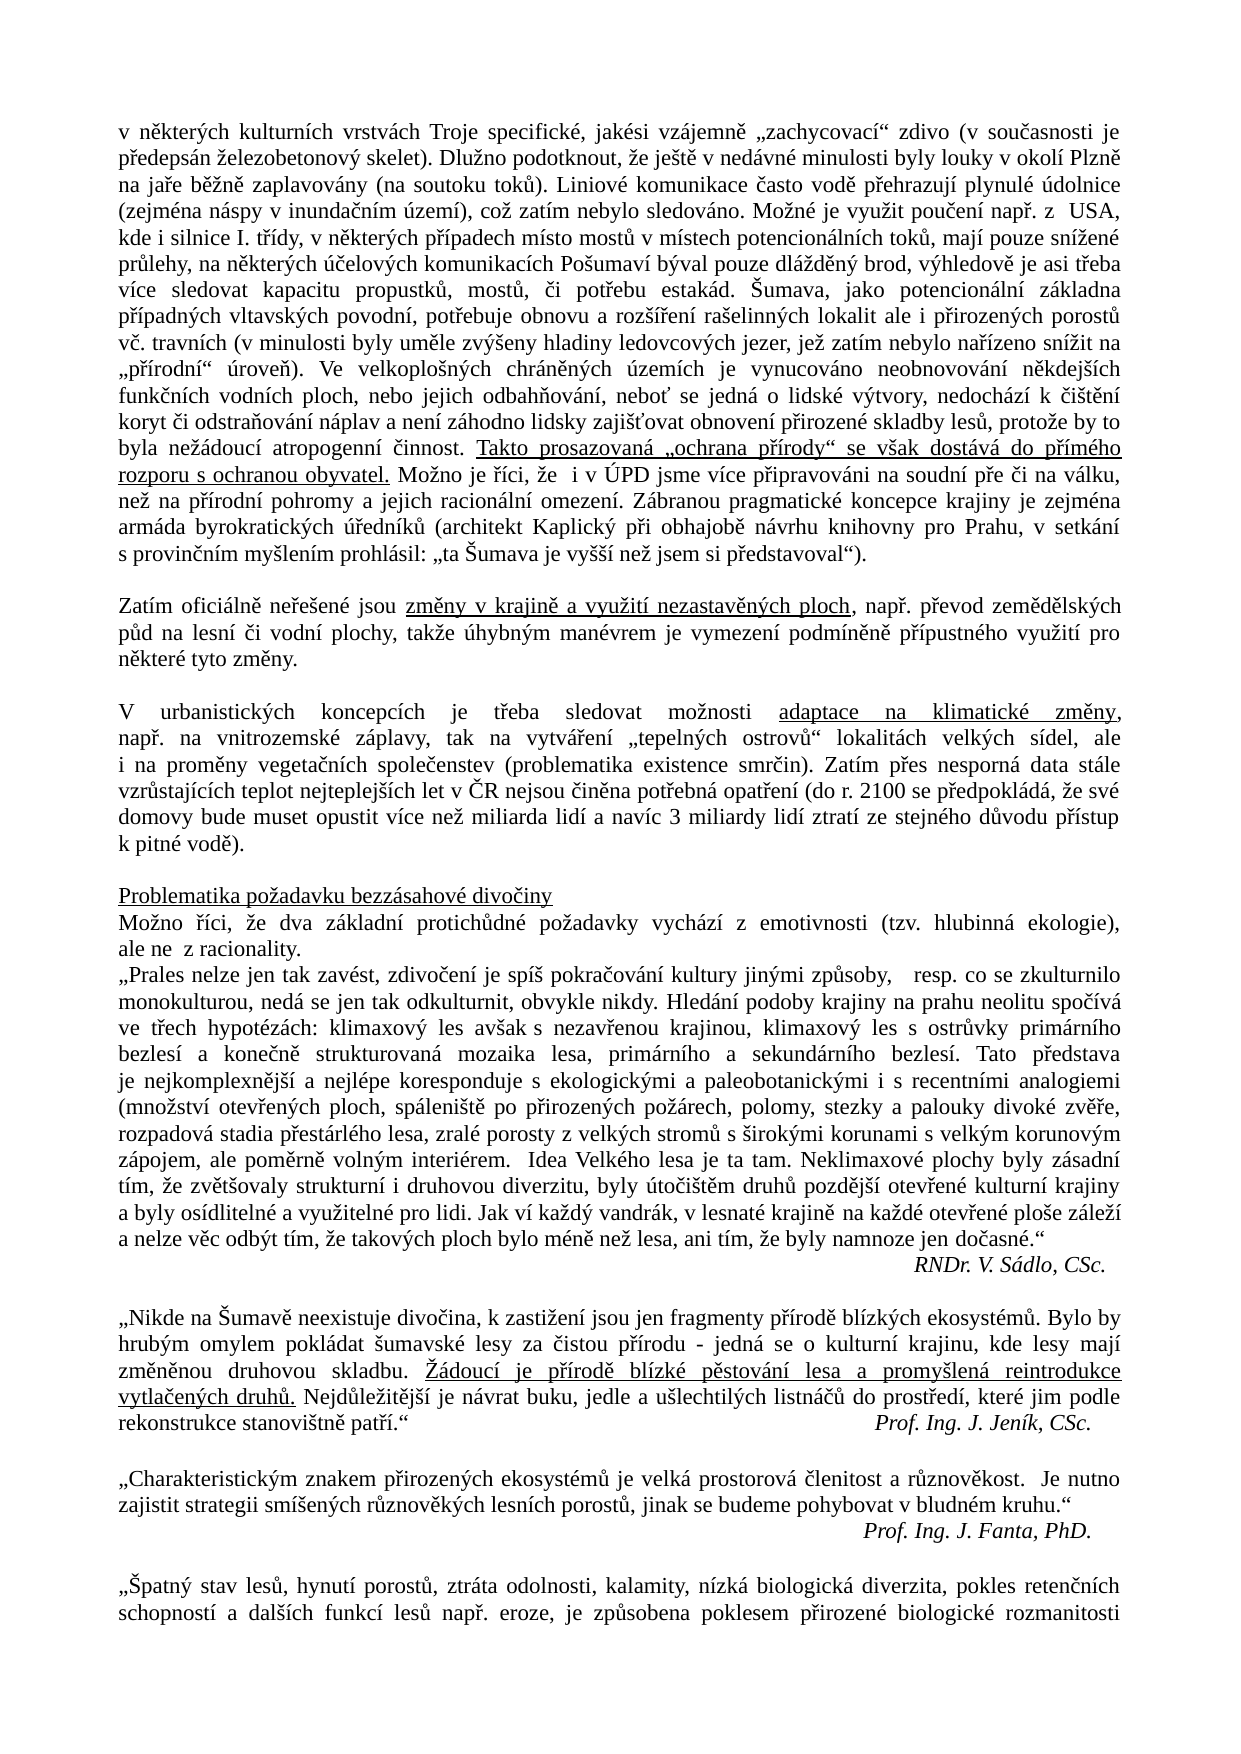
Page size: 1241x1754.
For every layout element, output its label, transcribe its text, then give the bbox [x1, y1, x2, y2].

text v některých kulturních vrstvách Troje specifické, jakési vzájemně „zachycovací“ zdivo (v současnosti je předepsán železobetonový skelet). Dlužno podotknout, že ještě v nedávné minulosti byly louky v okolí Plzně na jaře běžně zaplavovány (na soutoku toků). Liniové komunikace často vodě přehrazují plynulé údolnice (zejména náspy v inundačním území), což zatím nebylo sledováno. Možné je využit poučení např. z USA, kde i silnice I. třídy, v některých případech místo mostů v místech potencionálních toků, mají pouze snížené průlehy, na některých účelových komunikacích Pošumaví býval pouze dlážděný brod, výhledově je asi třeba více sledovat kapacitu propustků, mostů, či potřebu estakád. Šumava, jako potencionální základna případných vltavských povodní, potřebuje obnovu a rozšíření rašelinných lokalit ale i přirozených porostů vč. travních (v minulosti byly uměle zvýšeny hladiny ledovcových jezer, jež zatím nebylo nařízeno snížit na „přírodní“ úroveň). Ve velkoplošných chráněných územích je vynucováno neobnovování někdejších funkčních vodních ploch, nebo jejich odbahňování, neboť se jedná o lidské výtvory, nedochází k čištění koryt či odstraňování náplav a není záhodno lidsky zajišťovat obnovení přirozené skladby lesů, protože by to byla nežádoucí atropogenní činnost. Takto prosazovaná „ochrana přírody“ se však dostává do přímého rozporu s ochranou obyvatel. Možno je říci, že i v ÚPD jsme více připravováni na soudní pře či na válku, než na přírodní pohromy a jejich racionální omezení. Zábranou pragmatické koncepce krajiny je zejména armáda byrokratických úředníků (architekt Kaplický při obhajobě návrhu knihovny pro Prahu, v setkání s provinčním myšlením prohlásil: „ta Šumava je vyšší než jsem si představoval“). [118, 118, 1122, 566]
text Problematika požadavku bezzásahové divočiny [118, 882, 1122, 909]
text „Charakteristickým znakem přirozených ekosystémů je velká prostorová členitost a různověkost. Je nutno zajistit strategii smíšených různověkých lesních porostů, jinak se budeme pohybovat v bludném kruhu.“ Prof. Ing. J. Fanta, PhD. [118, 1464, 1122, 1544]
text V urbanistických koncepcích je třeba sledovat možnosti adaptace na klimatické změny, např. na vnitrozemské záplavy, tak na vytváření „tepelných ostrovů“ lokalitách velkých sídel, ale i na proměny vegetačních společenstev (problematika existence smrčin). Zatím přes nesporná data stále vzrůstajících teplot nejteplejších let v ČR nejsou činěna potřebná opatření (do r. 2100 se předpokládá, že své domovy bude muset opustit více než miliarda lidí a navíc 3 miliardy lidí ztratí ze stejného důvodu přístup k pitné vodě). [118, 698, 1122, 856]
text Možno říci, že dva základní protichůdné požadavky vychází z emotivnosti (tzv. hlubinná ekologie), ale ne z racionality. [118, 909, 1122, 961]
text „Špatný stav lesů, hynutí porostů, ztráta odolnosti, kalamity, nízká biologická diverzita, pokles retenčních schopností a dalších funkcí lesů např. eroze, je způsobena poklesem přirozené biologické rozmanitosti [118, 1572, 1122, 1625]
text RNDr. V. Sádlo, CSc. [118, 1251, 1122, 1278]
text Zatím oficiálně neřešené jsou změny v krajině a využití nezastavěných ploch, např. převod zemědělských půd na lesní či vodní plochy, takže úhybným manévrem je vymezení podmíněně přípustného využití pro některé tyto změny. [118, 592, 1122, 672]
text „Nikde na Šumavě neexistuje divočina, k zastižení jsou jen fragmenty přírodě blízkých ekosystémů. Bylo by hrubým omylem pokládat šumavské lesy za čistou přírodu - jedná se o kulturní krajinu, kde lesy mají změněnou druhovou skladbu. Žádoucí je přírodě blízké pěstování lesa a promyšlená reintrodukce vytlačených druhů. Nejdůležitější je návrat buku, jedle a ušlechtilých listnáčů do prostředí, které jim podle rekonstrukce stanovištně patří.“ Prof. Ing. J. Jeník, CSc. [118, 1304, 1122, 1436]
text „Prales nelze jen tak zavést, zdivočení je spíš pokračování kultury jinými způsoby, resp. co se zkulturnilo monokulturou, nedá se jen tak odkulturnit, obvykle nikdy. Hledání podoby krajiny na prahu neolitu spočívá ve třech hypotézách: klimaxový les avšak s nezavřenou krajinou, klimaxový les s ostrůvky primárního bezlesí a konečně strukturovaná mozaika lesa, primárního a sekundárního bezlesí. Tato představa je nejkomplexnější a nejlépe koresponduje s ekologickými a paleobotanickými i s recentními analogiemi (množství otevřených ploch, spáleniště po přirozených požárech, polomy, stezky a palouky divoké zvěře, rozpadová stadia přestárlého lesa, zralé porosty z velkých stromů s širokými korunami s velkým korunovým zápojem, ale poměrně volným interiérem. Idea Velkého lesa je ta tam. Neklimaxové plochy byly zásadní tím, že zvětšovaly strukturní i druhovou diverzitu, byly útočištěm druhů pozdější otevřené kulturní krajiny a byly osídlitelné a využitelné pro lidi. Jak ví každý vandrák, v lesnaté krajině na každé otevřené ploše záleží a nelze věc odbýt tím, že takových ploch bylo méně než lesa, ani tím, že byly namnoze jen dočasné.“ [118, 961, 1122, 1251]
